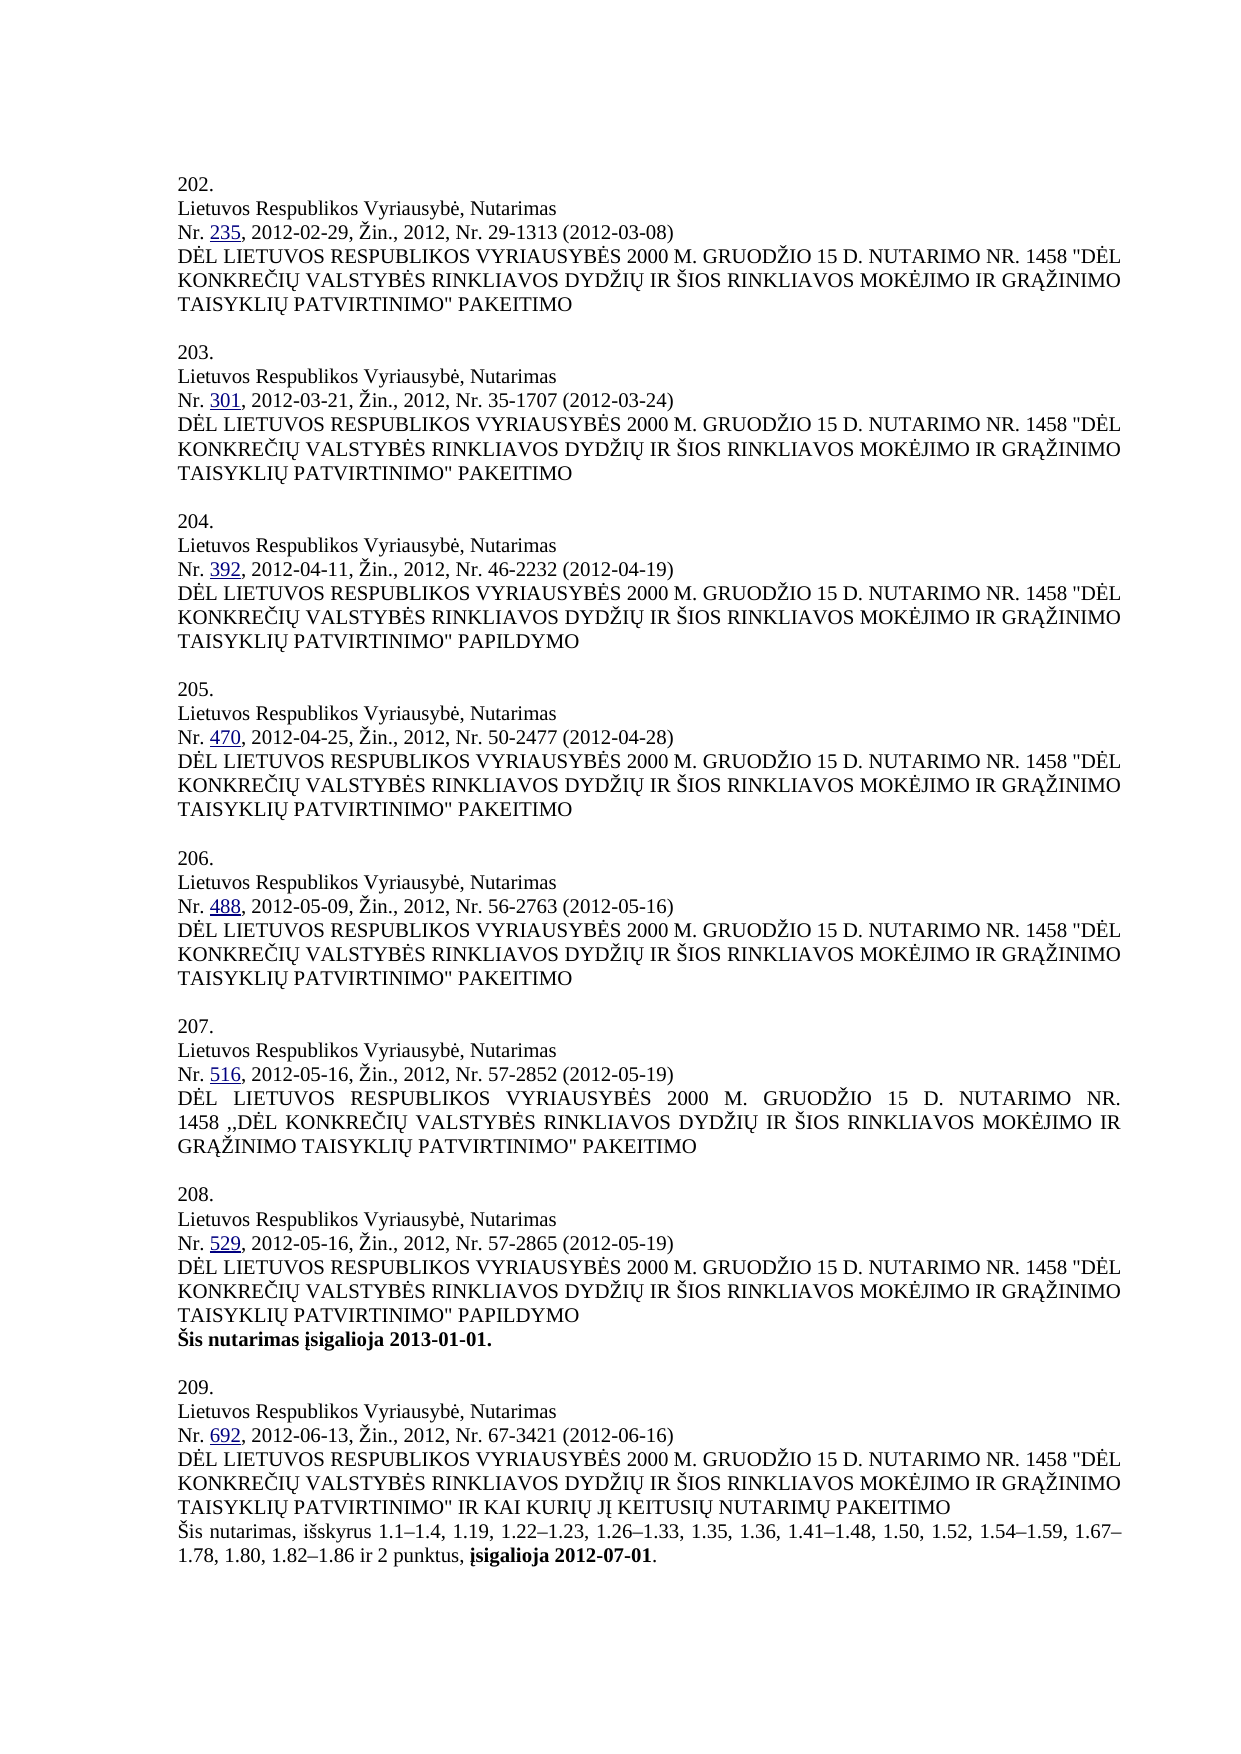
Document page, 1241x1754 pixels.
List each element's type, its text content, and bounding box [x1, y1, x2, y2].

text 208. [177, 1182, 1122, 1206]
text Lietuvos Respublikos Vyriausybė, Nutarimas [177, 533, 1122, 557]
text Lietuvos Respublikos Vyriausybė, Nutarimas [177, 1399, 1122, 1423]
text DĖL LIETUVOS RESPUBLIKOS VYRIAUSYBĖS 2000 M. GRUODŽIO 15 D. NUTARIMO NR. 1458 "DĖL KONKREČIŲ VALSTYBĖS RINKLIAVOS DYDŽIŲ IR ŠIOS RINKLIAVOS MOKĖJIMO IR GRĄŽINIMO TAISYKLIŲ PATVIRTINIMO" PAKEITIMO [177, 918, 1122, 990]
text 207. [177, 1014, 1122, 1038]
text Nr. 488, 2012-05-09, Žin., 2012, Nr. 56-2763 (2012-05-16) [177, 894, 1122, 918]
text DĖL LIETUVOS RESPUBLIKOS VYRIAUSYBĖS 2000 M. GRUODŽIO 15 D. NUTARIMO NR. 1458 "DĖL KONKREČIŲ VALSTYBĖS RINKLIAVOS DYDŽIŲ IR ŠIOS RINKLIAVOS MOKĖJIMO IR GRĄŽINIMO TAISYKLIŲ PATVIRTINIMO" PAKEITIMO [177, 749, 1122, 821]
text 204. [177, 509, 1122, 533]
text Lietuvos Respublikos Vyriausybė, Nutarimas [177, 1038, 1122, 1062]
text Nr. 516, 2012-05-16, Žin., 2012, Nr. 57-2852 (2012-05-19) [177, 1062, 1122, 1086]
text Nr. 692, 2012-06-13, Žin., 2012, Nr. 67-3421 (2012-06-16) [177, 1423, 1122, 1447]
text Nr. 470, 2012-04-25, Žin., 2012, Nr. 50-2477 (2012-04-28) [177, 725, 1122, 749]
text 206. [177, 846, 1122, 869]
text DĖL LIETUVOS RESPUBLIKOS VYRIAUSYBĖS 2000 M. GRUODŽIO 15 D. NUTARIMO NR. 1458 "DĖL KONKREČIŲ VALSTYBĖS RINKLIAVOS DYDŽIŲ IR ŠIOS RINKLIAVOS MOKĖJIMO IR GRĄŽINIMO TAISYKLIŲ PATVIRTINIMO" PAKEITIMO [177, 244, 1122, 316]
text DĖL LIETUVOS RESPUBLIKOS VYRIAUSYBĖS 2000 M. GRUODŽIO 15 D. NUTARIMO NR. 1458 "DĖL KONKREČIŲ VALSTYBĖS RINKLIAVOS DYDŽIŲ IR ŠIOS RINKLIAVOS MOKĖJIMO IR GRĄŽINIMO TAISYKLIŲ PATVIRTINIMO" IR KAI KURIŲ JĮ KEITUSIŲ NUTARIMŲ PAKEITIMO [177, 1447, 1122, 1519]
text Lietuvos Respublikos Vyriausybė, Nutarimas [177, 364, 1122, 388]
text Lietuvos Respublikos Vyriausybė, Nutarimas [177, 701, 1122, 725]
text DĖL LIETUVOS RESPUBLIKOS VYRIAUSYBĖS 2000 M. GRUODŽIO 15 D. NUTARIMO NR. 1458 "DĖL KONKREČIŲ VALSTYBĖS RINKLIAVOS DYDŽIŲ IR ŠIOS RINKLIAVOS MOKĖJIMO IR GRĄŽINIMO TAISYKLIŲ PATVIRTINIMO" PAPILDYMO [177, 1254, 1122, 1327]
text DĖL LIETUVOS RESPUBLIKOS VYRIAUSYBĖS 2000 M. GRUODŽIO 15 D. NUTARIMO NR. 1458 "DĖL KONKREČIŲ VALSTYBĖS RINKLIAVOS DYDŽIŲ IR ŠIOS RINKLIAVOS MOKĖJIMO IR GRĄŽINIMO TAISYKLIŲ PATVIRTINIMO" PAKEITIMO [177, 412, 1122, 484]
text 203. [177, 340, 1122, 364]
text Nr. 301, 2012-03-21, Žin., 2012, Nr. 35-1707 (2012-03-24) [177, 388, 1122, 412]
text DĖL LIETUVOS RESPUBLIKOS VYRIAUSYBĖS 2000 M. GRUODŽIO 15 D. NUTARIMO NR. 1458 ,,DĖL KONKREČIŲ VALSTYBĖS RINKLIAVOS DYDŽIŲ IR ŠIOS RINKLIAVOS MOKĖJIMO IR GRĄŽINIMO TAISYKLIŲ PATVIRTINIMO" PAKEITIMO [177, 1086, 1122, 1158]
text Nr. 392, 2012-04-11, Žin., 2012, Nr. 46-2232 (2012-04-19) [177, 557, 1122, 581]
text Lietuvos Respublikos Vyriausybė, Nutarimas [177, 869, 1122, 894]
text 209. [177, 1375, 1122, 1399]
text Lietuvos Respublikos Vyriausybė, Nutarimas [177, 196, 1122, 220]
text Lietuvos Respublikos Vyriausybė, Nutarimas [177, 1206, 1122, 1231]
text Nr. 529, 2012-05-16, Žin., 2012, Nr. 57-2865 (2012-05-19) [177, 1231, 1122, 1254]
text DĖL LIETUVOS RESPUBLIKOS VYRIAUSYBĖS 2000 M. GRUODŽIO 15 D. NUTARIMO NR. 1458 "DĖL KONKREČIŲ VALSTYBĖS RINKLIAVOS DYDŽIŲ IR ŠIOS RINKLIAVOS MOKĖJIMO IR GRĄŽINIMO TAISYKLIŲ PATVIRTINIMO" PAPILDYMO [177, 581, 1122, 653]
text 202. [177, 172, 1122, 196]
text Nr. 235, 2012-02-29, Žin., 2012, Nr. 29-1313 (2012-03-08) [177, 220, 1122, 244]
text Šis nutarimas, išskyrus 1.1–1.4, 1.19, 1.22–1.23, 1.26–1.33, 1.35, 1.36, 1.41–1.48, 1.50, 1.52, 1.54–1.59, 1.67–1.78, 1.80, 1.82–1.86 ir 2 punktus, įsigalioja 2012-07-01. [177, 1519, 1122, 1567]
text 205. [177, 677, 1122, 701]
text Šis nutarimas įsigalioja 2013-01-01. [177, 1327, 1122, 1351]
